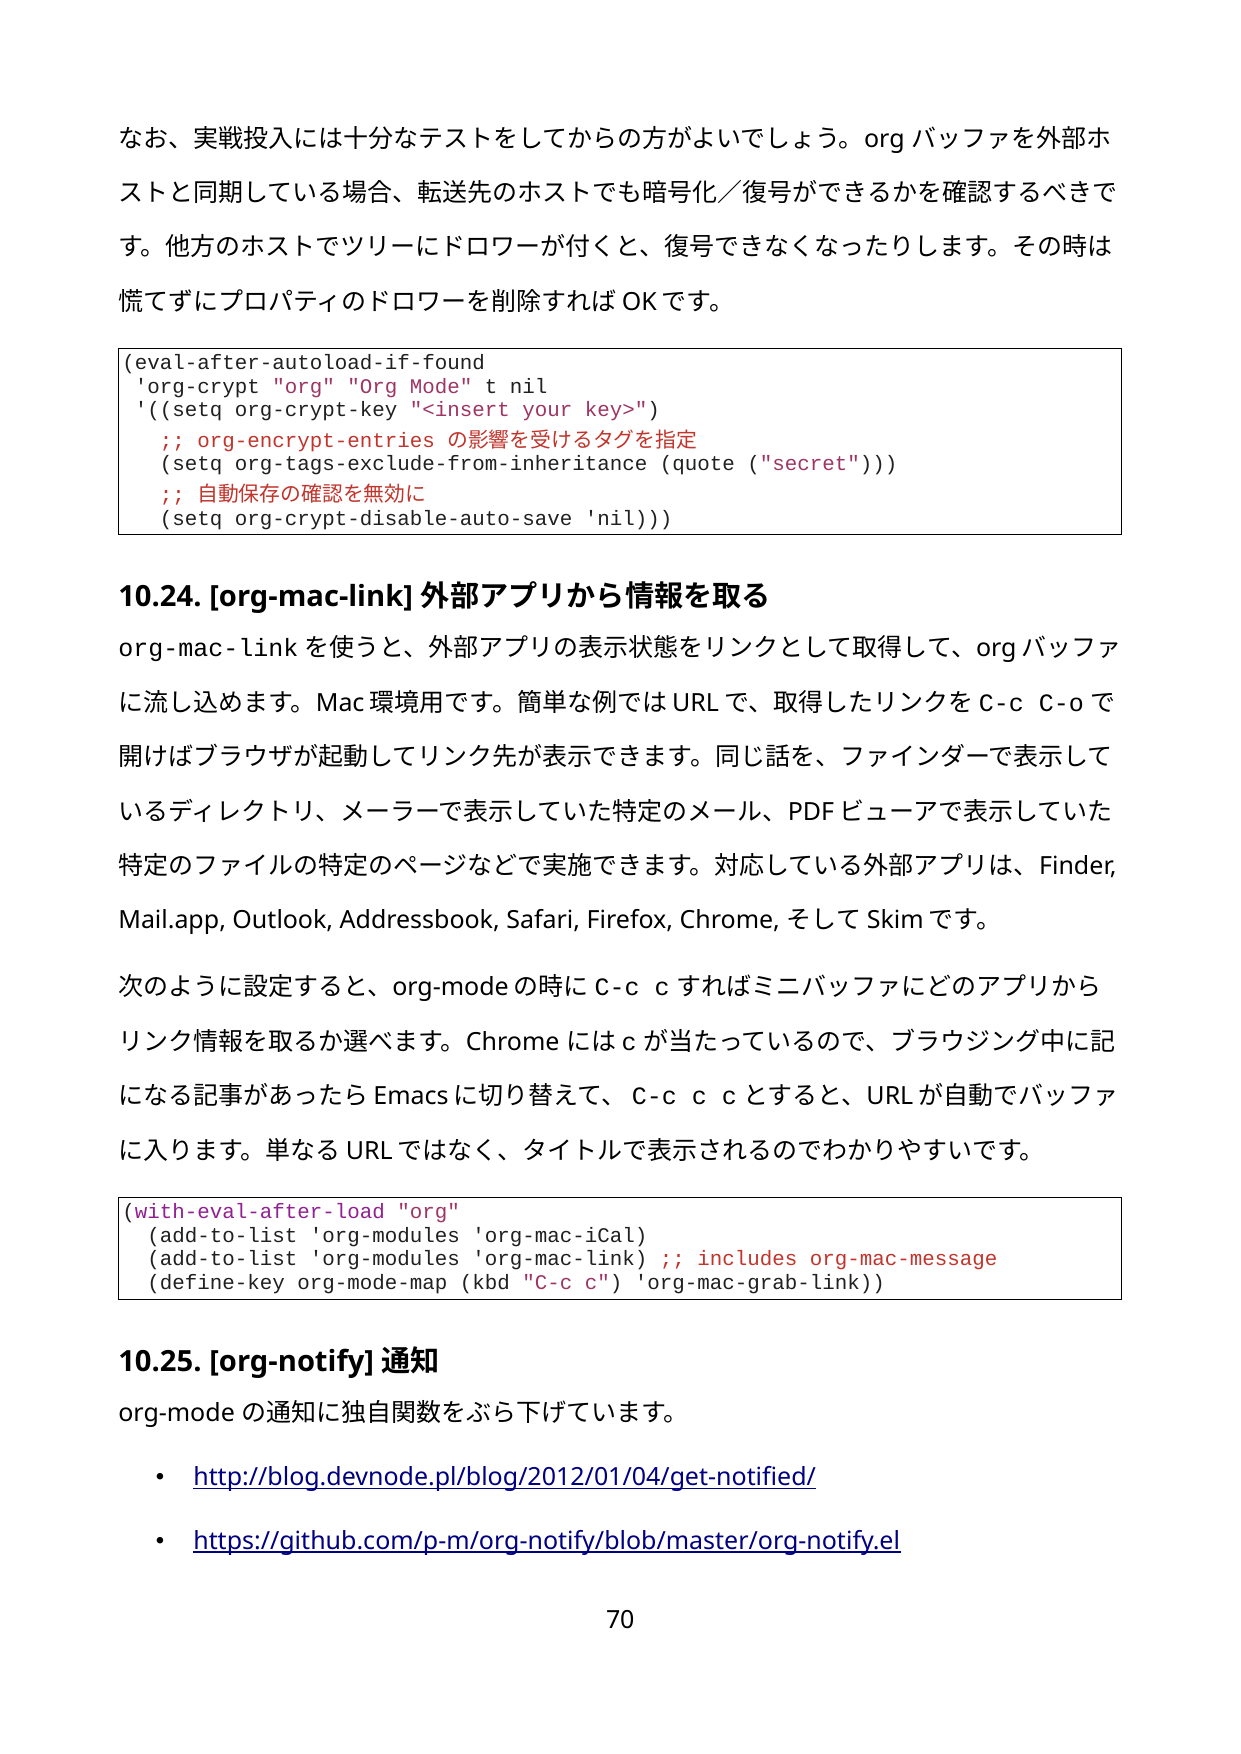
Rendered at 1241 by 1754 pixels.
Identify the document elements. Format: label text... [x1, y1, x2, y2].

text org-mode の通知に独自関数をぶら下げています。 [118, 1392, 1122, 1428]
list http://blog.devnode.pl/blog/2012/01/04/get-notified/ [156, 1459, 1122, 1493]
text (define-key org-mode-map (kbd "C-c c") 'org-mac-grab-link)) [119, 1268, 1121, 1299]
text 次のように設定すると、org-modeの時に C-c c すればミニバッファにどのアプリからリンク情報を取るか選べます。Chrome には c が当たっているので、ブラウジング中に記になる記事があったらEmacsに切り替えて、 C-c c c とすると、URLが自動でバッファに入ります。単なるURLではなく、タイトルで表示されるのでわかりやすいです。 [118, 967, 1122, 1167]
text ;; 自動保存の確認を無効に [119, 473, 1121, 503]
text なお、実戦投入には十分なテストをしてからの方がよいでしょう。org バッファを外部ホストと同期している場合、転送先のホストでも暗号化／復号ができるかを確認するべきです。他方のホストでツリーにドロワーが付くと、復号できなくなったりします。その時は慌てずにプロパティのドロワーを削除すればOKです。 [118, 118, 1122, 317]
text 'org-crypt "org" "Org Mode" t nil [119, 372, 1121, 395]
subtitle [org-notify] 通知 [118, 1337, 1122, 1379]
list https://github.com/p-m/org-notify/blob/master/org-notify.el [156, 1522, 1122, 1556]
text (add-to-list 'org-modules 'org-mac-link) ;; includes org-mac-message [119, 1244, 1121, 1268]
text (eval-after-autoload-if-found [119, 349, 1121, 372]
text (setq org-crypt-disable-auto-save 'nil))) [119, 503, 1121, 534]
text '((setq org-crypt-key "<insert your key>") [119, 395, 1121, 419]
text (setq org-tags-exclude-from-inheritance (quote ("secret"))) [119, 449, 1121, 473]
text (with-eval-after-load "org" [119, 1198, 1121, 1221]
text ;; org-encrypt-entries の影響を受けるタグを指定 [119, 419, 1121, 449]
text (add-to-list 'org-modules 'org-mac-iCal) [119, 1221, 1121, 1244]
text org-mac-link を使うと、外部アプリの表示状態をリンクとして取得して、orgバッファに流し込めます。Mac環境用です。簡単な例ではURLで、取得したリンクを C-c C-o で開けばブラウザが起動してリンク先が表示できます。同じ話を、ファインダーで表示しているディレクトリ、メーラーで表示していた特定のメール、PDFビューアで表示していた特定のファイルの特定のページなどで実施できます。対応している外部アプリは、Finder, Mail.app, Outlook, Addressbook, Safari, Firefox, Chrome, そして Skimです。 [118, 627, 1122, 936]
subtitle [org-mac-link] 外部アプリから情報を取る [118, 572, 1122, 615]
